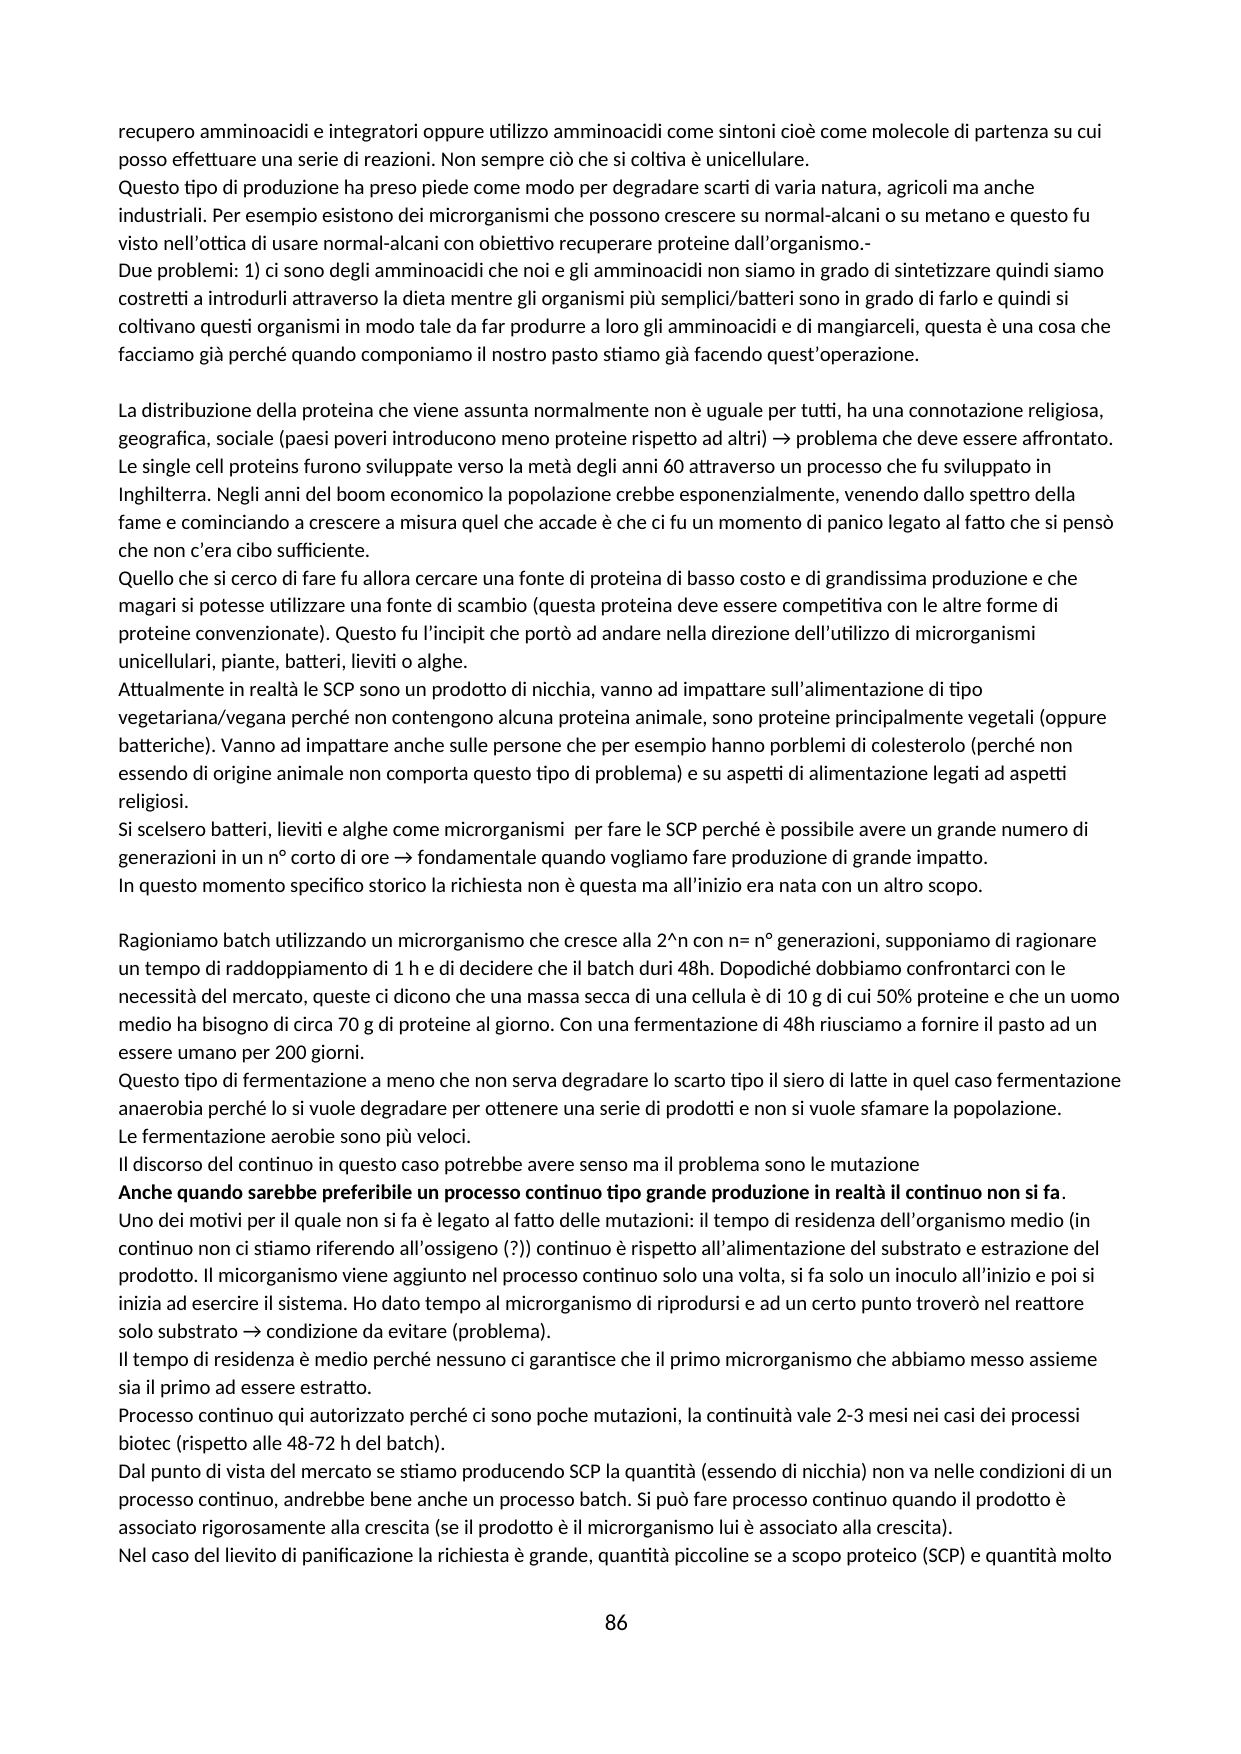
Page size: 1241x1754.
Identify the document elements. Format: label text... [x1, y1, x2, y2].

text recupero amminoacidi e integratori oppure utilizzo amminoacidi come sintoni cioè come molecole di partenza su cui posso effettuare una serie di reazioni. Non sempre ciò che si coltiva è unicellulare. Questo tipo di produzione ha preso piede come modo per degradare scarti di varia natura, agricoli ma anche industriali. Per esempio esistono dei microrganismi che possono crescere su normal-alcani o su metano e questo fu visto nell’ottica di usare normal-alcani con obiettivo recuperare proteine dall’organismo.- Due problemi: 1) ci sono degli amminoacidi che noi e gli amminoacidi non siamo in grado di sintetizzare quindi siamo costretti a introdurli attraverso la dieta mentre gli organismi più semplici/batteri sono in grado di farlo e quindi si coltivano questi organismi in modo tale da far produrre a loro gli amminoacidi e di mangiarceli, questa è una cosa che facciamo già perché quando componiamo il nostro pasto stiamo già facendo quest’operazione. La distribuzione della proteina che viene assunta normalmente non è uguale per tutti, ha una connotazione religiosa, geografica, sociale (paesi poveri introducono meno proteine rispetto ad altri) → problema che deve essere affrontato. [118, 118, 1124, 451]
text Ragioniamo batch utilizzando un microrganismo che cresce alla 2^n con n= n° generazioni, supponiamo di ragionare un tempo di raddoppiamento di 1 h e di decidere che il batch duri 48h. Dopodiché dobbiamo confrontarci con le necessità del mercato, queste ci dicono che una massa secca di una cellula è di 10 g di cui 50% proteine e che un uomo medio ha bisogno di circa 70 g di proteine al giorno. Con una fermentazione di 48h riusciamo a fornire il pasto ad un essere umano per 200 giorni. Questo tipo di fermentazione a meno che non serva degradare lo scarto tipo il siero di latte in quel caso fermentazione anaerobia perché lo si vuole degradare per ottenere una serie di prodotti e non si vuole sfamare la popolazione. Le fermentazione aerobie sono più veloci. Il discorso del continuo in questo caso potrebbe avere senso ma il problema sono le mutazione Anche quando sarebbe preferibile un processo continuo tipo grande produzione in realtà il continuo non si fa. Uno dei motivi per il quale non si fa è legato al fatto delle mutazioni: il tempo di residenza dell’organismo medio (in continuo non ci stiamo riferendo all’ossigeno (?)) continuo è rispetto all’alimentazione del substrato e estrazione del prodotto. Il micorganismo viene aggiunto nel processo continuo solo una volta, si fa solo un inoculo all’inizio e poi si inizia ad esercire il sistema. Ho dato tempo al microrganismo di riprodursi e ad un certo punto troverò nel reattore solo substrato → condizione da evitare (problema). Il tempo di residenza è medio perché nessuno ci garantisce che il primo microrganismo che abbiamo messo assieme sia il primo ad essere estratto. Processo continuo qui autorizzato perché ci sono poche mutazioni, la continuità vale 2-3 mesi nei casi dei processi biotec (rispetto alle 48-72 h del batch). Dal punto di vista del mercato se stiamo producendo SCP la quantità (essendo di nicchia) non va nelle condizioni di un processo continuo, andrebbe bene anche un processo batch. Si può fare processo continuo quando il prodotto è associato rigorosamente alla crescita (se il prodotto è il microrganismo lui è associato alla crescita). Nel caso del lievito di panificazione la richiesta è grande, quantità piccoline se a scopo proteico (SCP) e quantità molto [118, 900, 1124, 1567]
text Le single cell proteins furono sviluppate verso la metà degli anni 60 attraverso un processo che fu sviluppato in Inghilterra. Negli anni del boom economico la popolazione crebbe esponenzialmente, venendo dallo spettro della fame e cominciando a crescere a misura quel che accade è che ci fu un momento di panico legato al fatto che si pensò che non c’era cibo sufficiente. Quello che si cerco di fare fu allora cercare una fonte di proteina di basso costo e di grandissima produzione e che magari si potesse utilizzare una fonte di scambio (questa proteina deve essere competitiva con le altre forme di proteine convenzionate). Questo fu l’incipit che portò ad andare nella direzione dell’utilizzo di microrganismi unicellulari, piante, batteri, lieviti o alghe. Attualmente in realtà le SCP sono un prodotto di nicchia, vanno ad impattare sull’alimentazione di tipo vegetariana/vegana perché non contengono alcuna proteina animale, sono proteine principalmente vegetali (oppure batteriche). Vanno ad impattare anche sulle persone che per esempio hanno porblemi di colesterolo (perché non essendo di origine animale non comporta questo tipo di problema) e su aspetti di alimentazione legati ad aspetti religiosi. Si scelsero batteri, lieviti e alghe come microrganismi per fare le SCP perché è possibile avere un grande numero di generazioni in un n° corto di ore → fondamentale quando vogliamo fare produzione di grande impatto. In questo momento specifico storico la richiesta non è questa ma all’inizio era nata con un altro scopo. [118, 453, 1124, 897]
